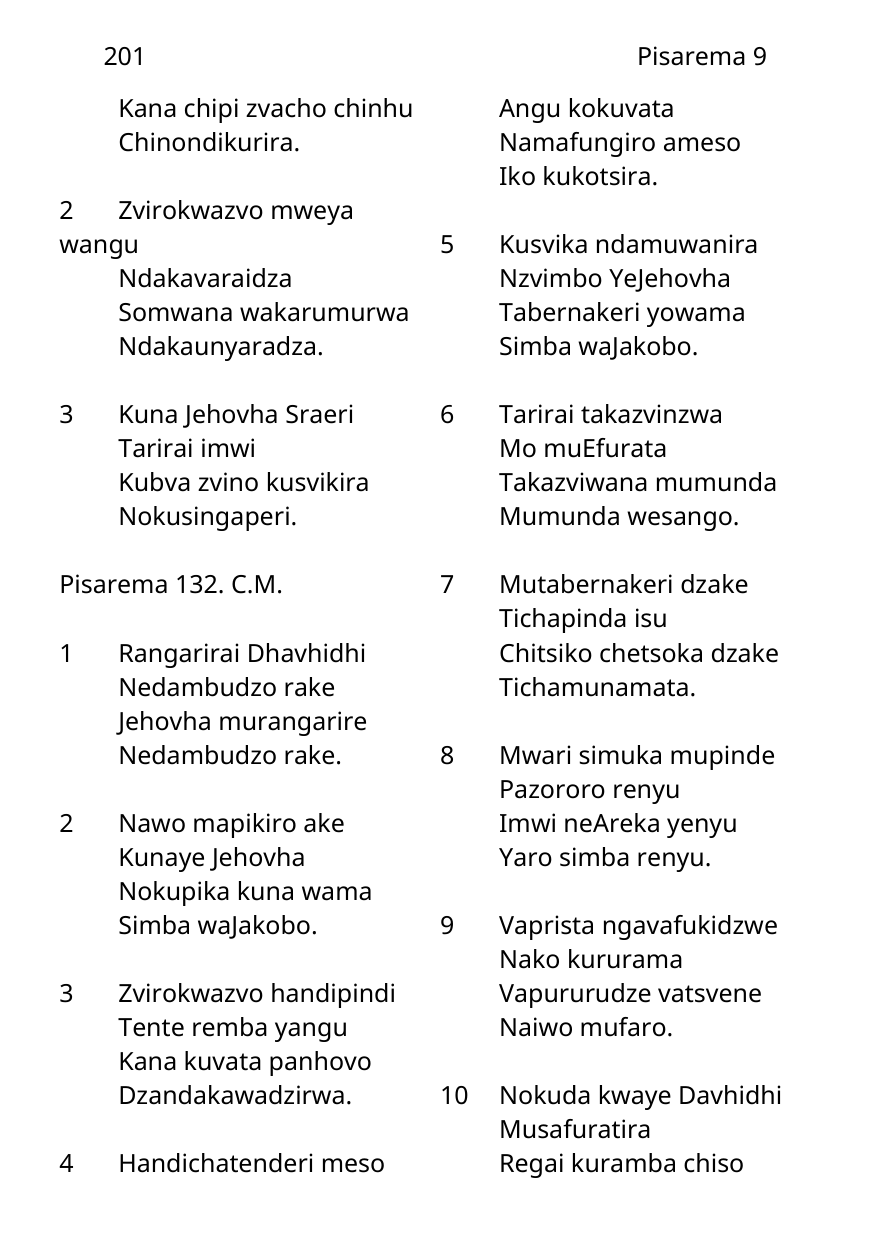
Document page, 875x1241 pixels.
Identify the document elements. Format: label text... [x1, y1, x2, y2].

text Tente remba yangu [59, 1010, 434, 1044]
text 7 Mutabernakeri dzake [440, 567, 815, 601]
text Imwi neAreka yenyu [440, 806, 815, 839]
text Angu kokuvata [440, 90, 815, 124]
text Ndakaunyaradza. [59, 329, 434, 363]
text Nako kururama [440, 942, 815, 976]
text 2 Zvirokwazvo mweya wangu [59, 192, 434, 261]
text Tarirai imwi [59, 431, 434, 465]
text 4 Handichatenderi meso [59, 1146, 434, 1180]
text Nzvimbo YeJehovha [440, 261, 815, 294]
text Dzandakawadzirwa. [59, 1078, 434, 1112]
text Pisarema 132. C.M. [59, 567, 434, 601]
text 9 Vaprista ngavafukidzwe [440, 908, 815, 942]
text 2 Nawo mapikiro ake [59, 806, 434, 839]
text Jehovha murangarire [59, 703, 434, 737]
text Vapururudze vatsvene [440, 976, 815, 1010]
text Simba waJakobo. [59, 908, 434, 942]
text Chinondikurira. [59, 124, 434, 158]
text Ndakavaraidza [59, 261, 434, 294]
text 10 Nokuda kwaye Davhidhi [440, 1078, 815, 1112]
text Mumunda wesango. [440, 499, 815, 533]
text Nedambudzo rake. [59, 737, 434, 771]
text Yaro simba renyu. [440, 839, 815, 874]
text Chitsiko chetsoka dzake [440, 635, 815, 669]
text Naiwo mufaro. [440, 1010, 815, 1044]
text Kana kuvata panhovo [59, 1044, 434, 1078]
text Iko kukotsira. [440, 158, 815, 192]
text Namafungiro ameso [440, 124, 815, 158]
text 3 Zvirokwazvo handipindi [59, 976, 434, 1010]
text Kubva zvino kusvikira [59, 465, 434, 499]
text Pazororo renyu [440, 771, 815, 806]
text 8 Mwari simuka mupinde [440, 737, 815, 771]
text Kunaye Jehovha [59, 839, 434, 874]
text 1 Rangarirai Dhavhidhi [59, 635, 434, 669]
text Kana chipi zvacho chinhu [59, 90, 434, 124]
text Tabernakeri yowama [440, 294, 815, 329]
text 3 Kuna Jehovha Sraeri [59, 397, 434, 431]
text Nokupika kuna wama [59, 874, 434, 908]
text Somwana wakarumurwa [59, 294, 434, 329]
text Takazviwana mumunda [440, 465, 815, 499]
text Mo muEfurata [440, 431, 815, 465]
text Nedambudzo rake [59, 669, 434, 703]
text Nokusingaperi. [59, 499, 434, 533]
text Tichapinda isu [440, 601, 815, 635]
text 6 Tarirai takazvinzwa [440, 397, 815, 431]
text Musafuratira [440, 1112, 815, 1146]
text Simba waJakobo. [440, 329, 815, 363]
text Regai kuramba chiso [440, 1146, 815, 1180]
text 5 Kusvika ndamuwanira [440, 226, 815, 261]
text Tichamunamata. [440, 669, 815, 703]
